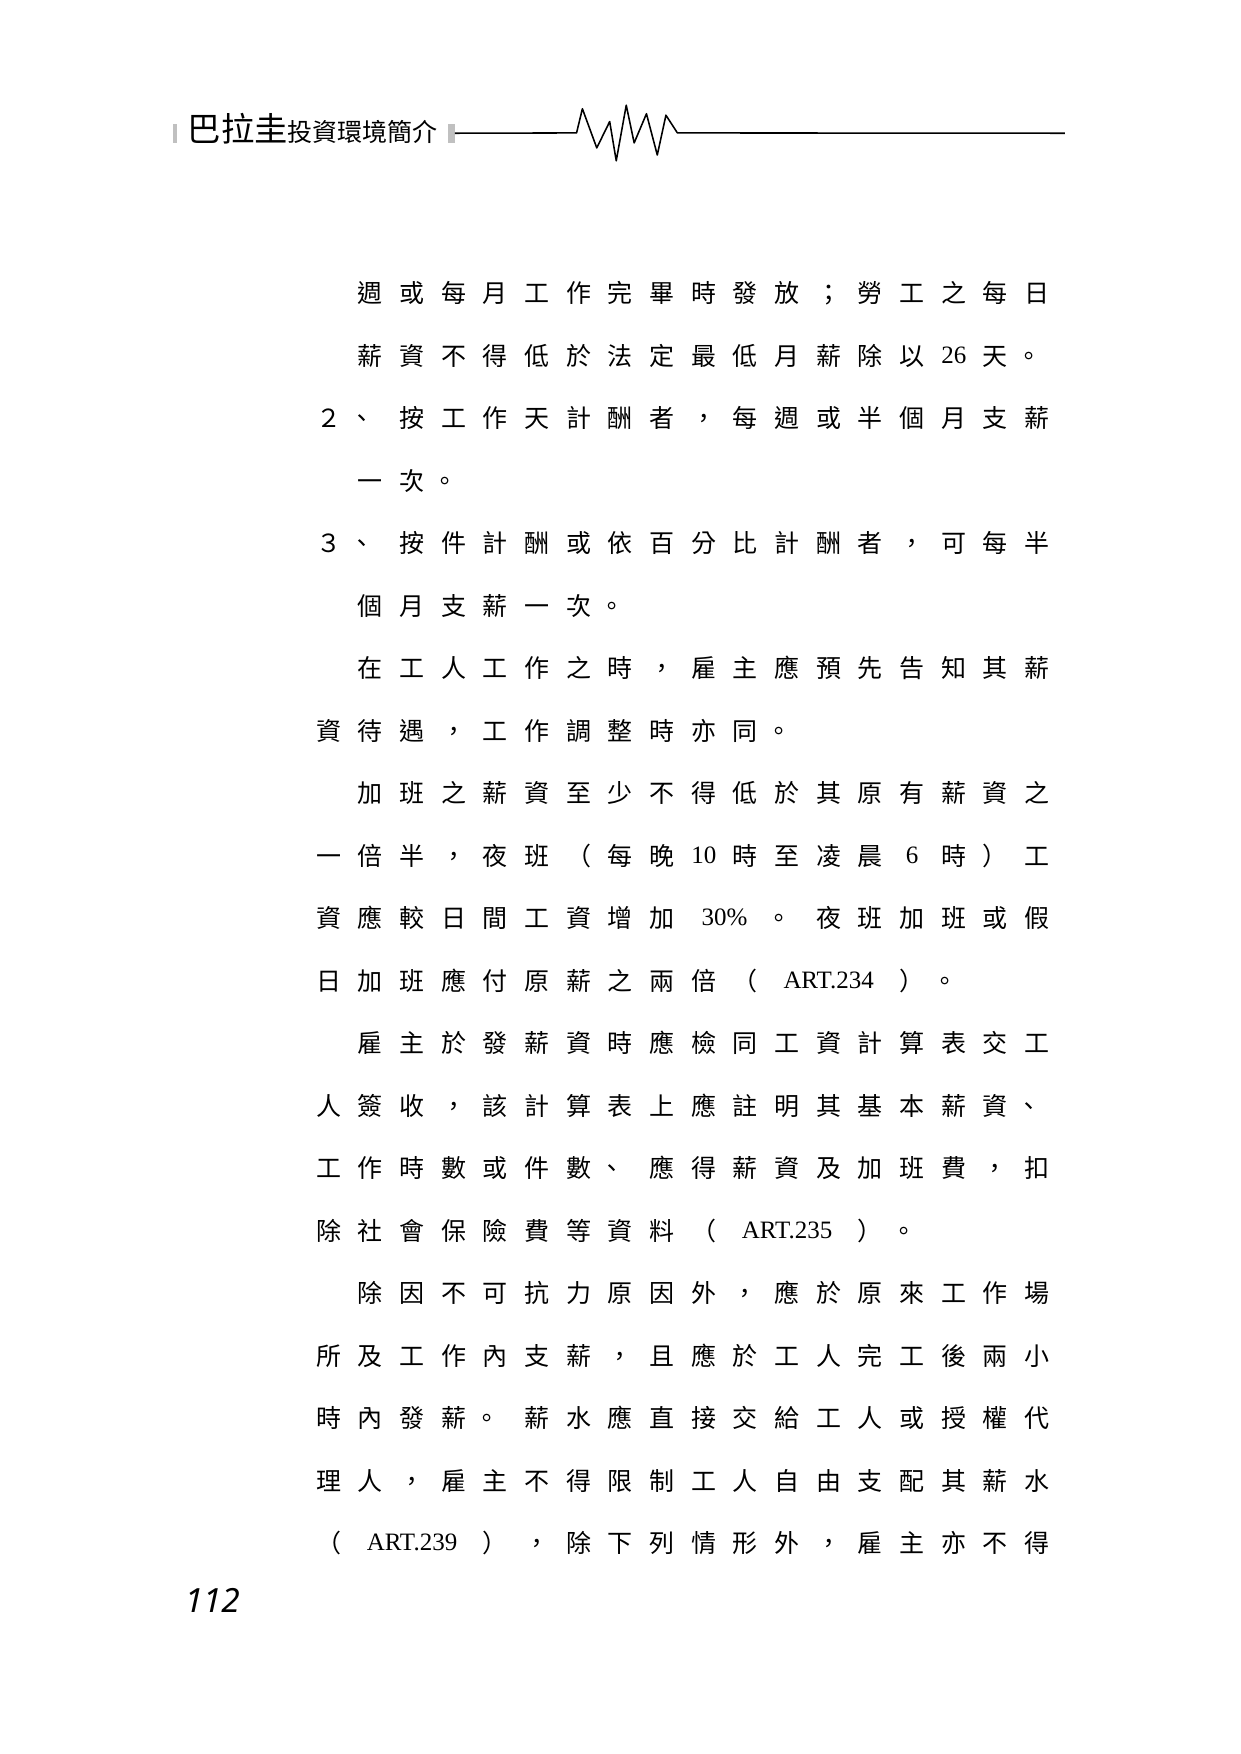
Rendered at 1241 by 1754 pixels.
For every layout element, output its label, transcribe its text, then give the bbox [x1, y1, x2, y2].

text ３、按件計酬或依百分比計酬者，可每半個月支薪一次。 [281, 500, 1058, 625]
text 雇主於發薪資時應檢同工資計算表交工人簽收，該計算表上應註明其基本薪資、工作時數或件數、應得薪資及加班費，扣除社會保險費等資料（ART.235）。 [281, 1000, 1058, 1250]
text 週或每月工作完畢時發放；勞工之每日薪資不得低於法定最低月薪除以26天。 [281, 250, 1058, 375]
text 加班之薪資至少不得低於其原有薪資之一倍半，夜班（每晚10時至凌晨6時）工資應較日間工資增加30%。夜班加班或假日加班應付原薪之兩倍（ART.234）。 [281, 750, 1058, 1000]
text ２、按工作天計酬者，每週或半個月支薪一次。 [281, 375, 1058, 500]
text 在工人工作之時，雇主應預先告知其薪資待遇，工作調整時亦同。 [281, 625, 1058, 750]
text 除因不可抗力原因外，應於原來工作場所及工作內支薪，且應於工人完工後兩小時內發薪。薪水應直接交給工人或授權代理人，雇主不得限制工人自由支配其薪水（ART.239），除下列情形外，雇主亦不得 [281, 1250, 1058, 1563]
